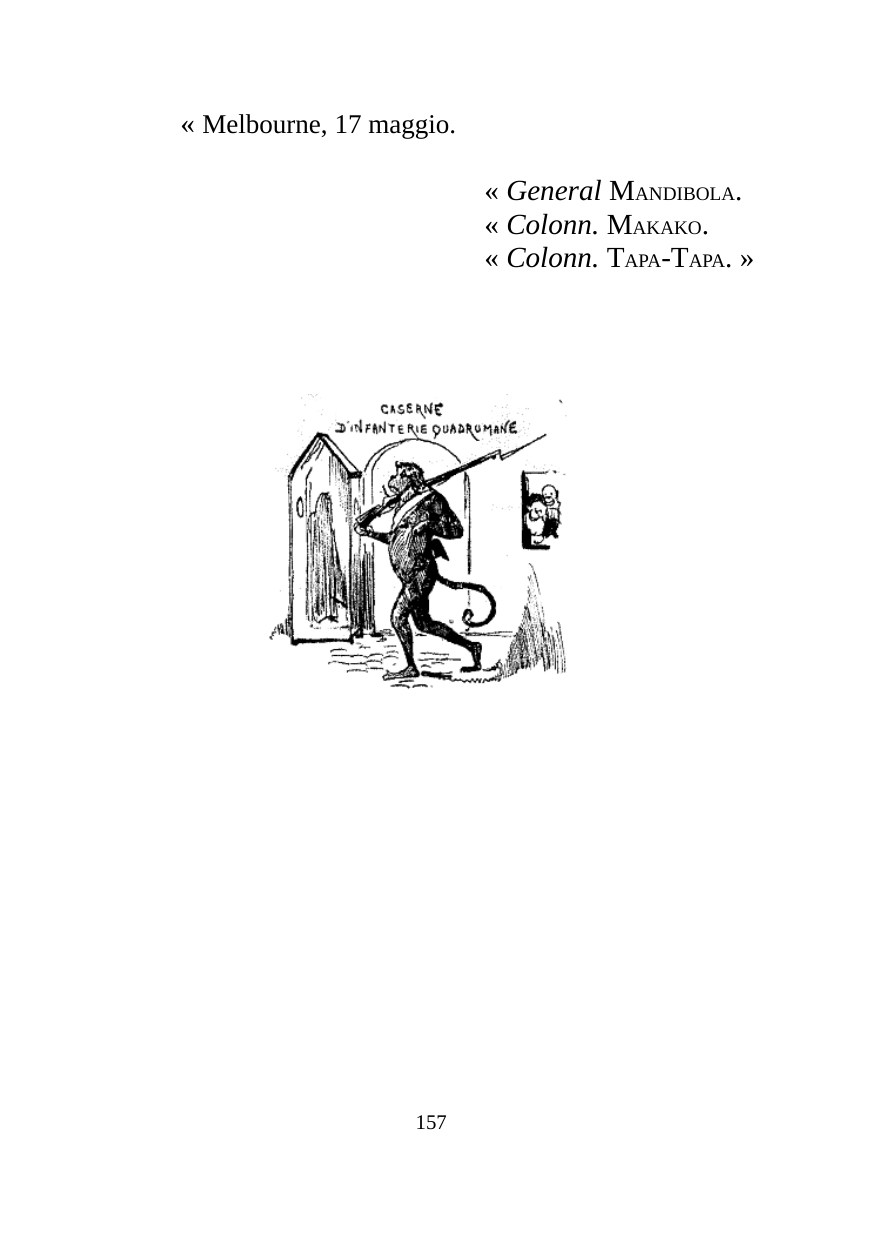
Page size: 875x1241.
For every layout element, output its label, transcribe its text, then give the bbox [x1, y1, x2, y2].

text « Colonn. Tapa-Tapa. » [443, 240, 756, 274]
text « Colonn. Makako. [443, 207, 756, 240]
picture [260, 394, 576, 702]
text « Melbourne, 17 maggio. [106, 106, 756, 140]
text « General Mandibola. [443, 173, 756, 207]
